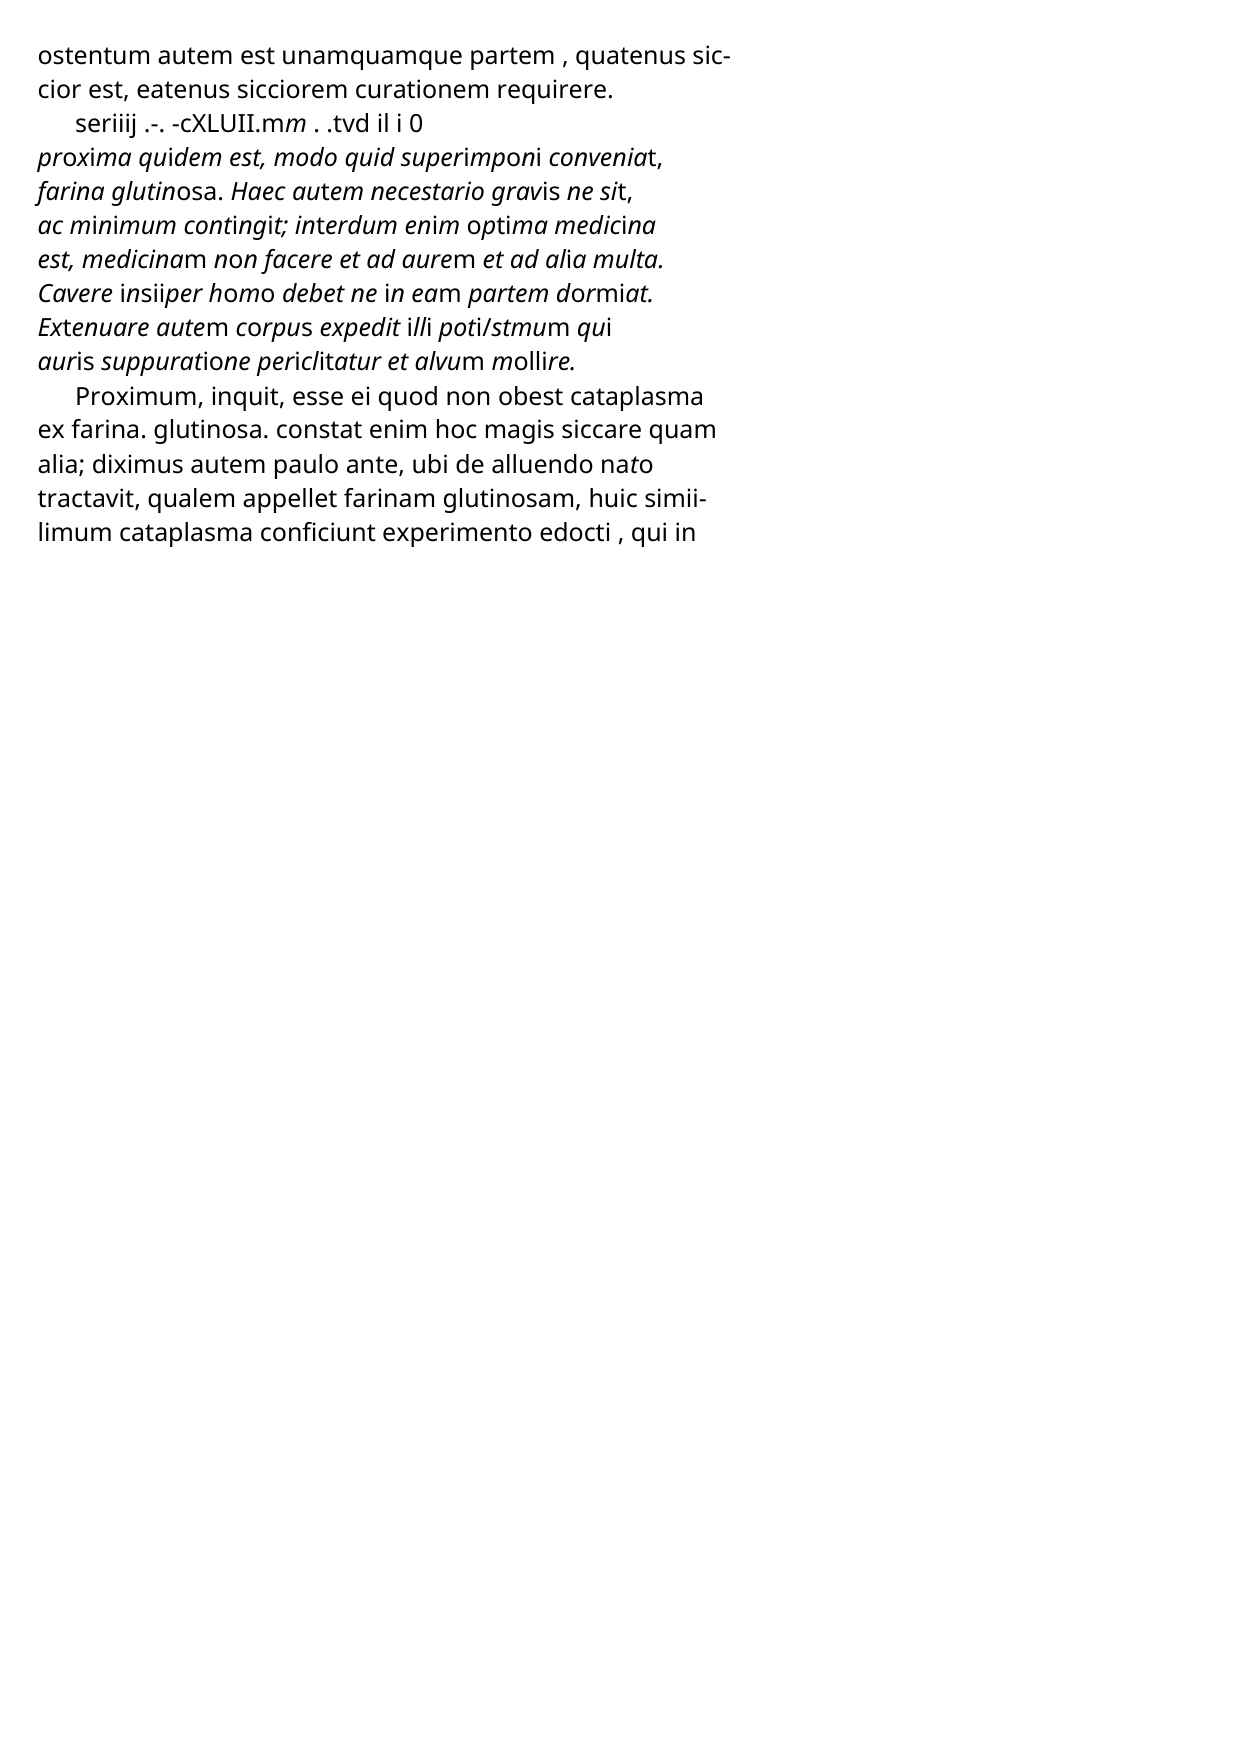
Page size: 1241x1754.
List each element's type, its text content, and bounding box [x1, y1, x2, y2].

text seriiij .-. -cXLUII.mm . .tvd il i 0 proxima quidem est, modo quid superimponi conveniat, farina glutinosa. Haec autem necestario gravis ne sit, ac minimum contingit; interdum enim optima medicina est, medicinam non facere et ad aurem et ad alia multa. Cavere insiiper homo debet ne in eam partem dormiat. Extenuare autem corpus expedit illi poti/stmum qui auris suppuratione periclitatur et alvum mollire. [37, 106, 1203, 378]
text Proximum, inquit, esse ei quod non obest cataplasma ex farina. glutinosa. constat enim hoc magis siccare quam alia; diximus autem paulo ante, ubi de alluendo nato tractavit, qualem appellet farinam glutinosam, huic simii- limum cataplasma conficiunt experimento edocti , qui in [37, 378, 1203, 548]
text ostentum autem est unamquamque partem , quatenus sic- cior est, eatenus sicciorem curationem requirere. [37, 37, 1203, 106]
